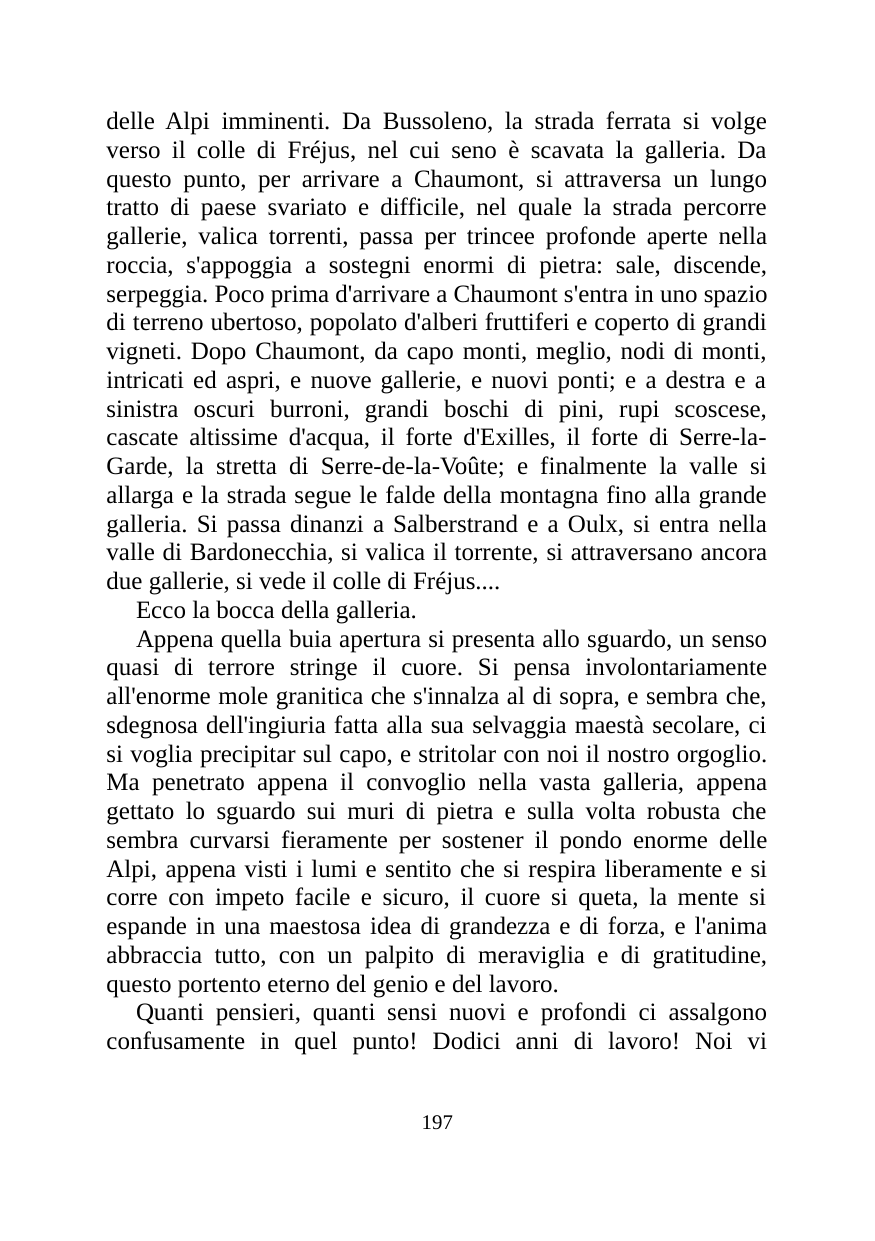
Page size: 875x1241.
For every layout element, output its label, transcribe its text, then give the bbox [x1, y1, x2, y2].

text delle Alpi imminenti. Da Bussoleno, la strada ferrata si volge verso il colle di Fréjus, nel cui seno è scavata la galleria. Da questo punto, per arrivare a Chaumont, si attraversa un lungo tratto di paese svariato e difficile, nel quale la strada percorre gallerie, valica torrenti, passa per trincee profonde aperte nella roccia, s'appoggia a sostegni enormi di pietra: sale, discende, serpeggia. Poco prima d'arrivare a Chaumont s'entra in uno spazio di terreno ubertoso, popolato d'alberi fruttiferi e coperto di grandi vigneti. Dopo Chaumont, da capo monti, meglio, nodi di monti, intricati ed aspri, e nuove gallerie, e nuovi ponti; e a destra e a sinistra oscuri burroni, grandi boschi di pini, rupi scoscese, cascate altissime d'acqua, il forte d'Exilles, il forte di Serre-la-Garde, la stretta di Serre-de-la-Voûte; e finalmente la valle si allarga e la strada segue le falde della montagna fino alla grande galleria. Si passa dinanzi a Salberstrand e a Oulx, si entra nella valle di Bardonecchia, si valica il torrente, si attraversano ancora due gallerie, si vede il colle di Fréjus.... [106, 106, 768, 595]
text Ecco la bocca della galleria. [106, 595, 768, 624]
text Appena quella buia apertura si presenta allo sguardo, un senso quasi di terrore stringe il cuore. Si pensa involontariamente all'enorme mole granitica che s'innalza al di sopra, e sembra che, sdegnosa dell'ingiuria fatta alla sua selvaggia maestà secolare, ci si voglia precipitar sul capo, e stritolar con noi il nostro orgoglio. Ma penetrato appena il convoglio nella vasta galleria, appena gettato lo sguardo sui muri di pietra e sulla volta robusta che sembra curvarsi fieramente per sostener il pondo enorme delle Alpi, appena visti i lumi e sentito che si respira liberamente e si corre con impeto facile e sicuro, il cuore si queta, la mente si espande in una maestosa idea di grandezza e di forza, e l'anima abbraccia tutto, con un palpito di meraviglia e di gratitudine, questo portento eterno del genio e del lavoro. [106, 624, 768, 997]
text Quanti pensieri, quanti sensi nuovi e profondi ci assalgono confusamente in quel punto! Dodici anni di lavoro! Noi vi [106, 997, 768, 1055]
